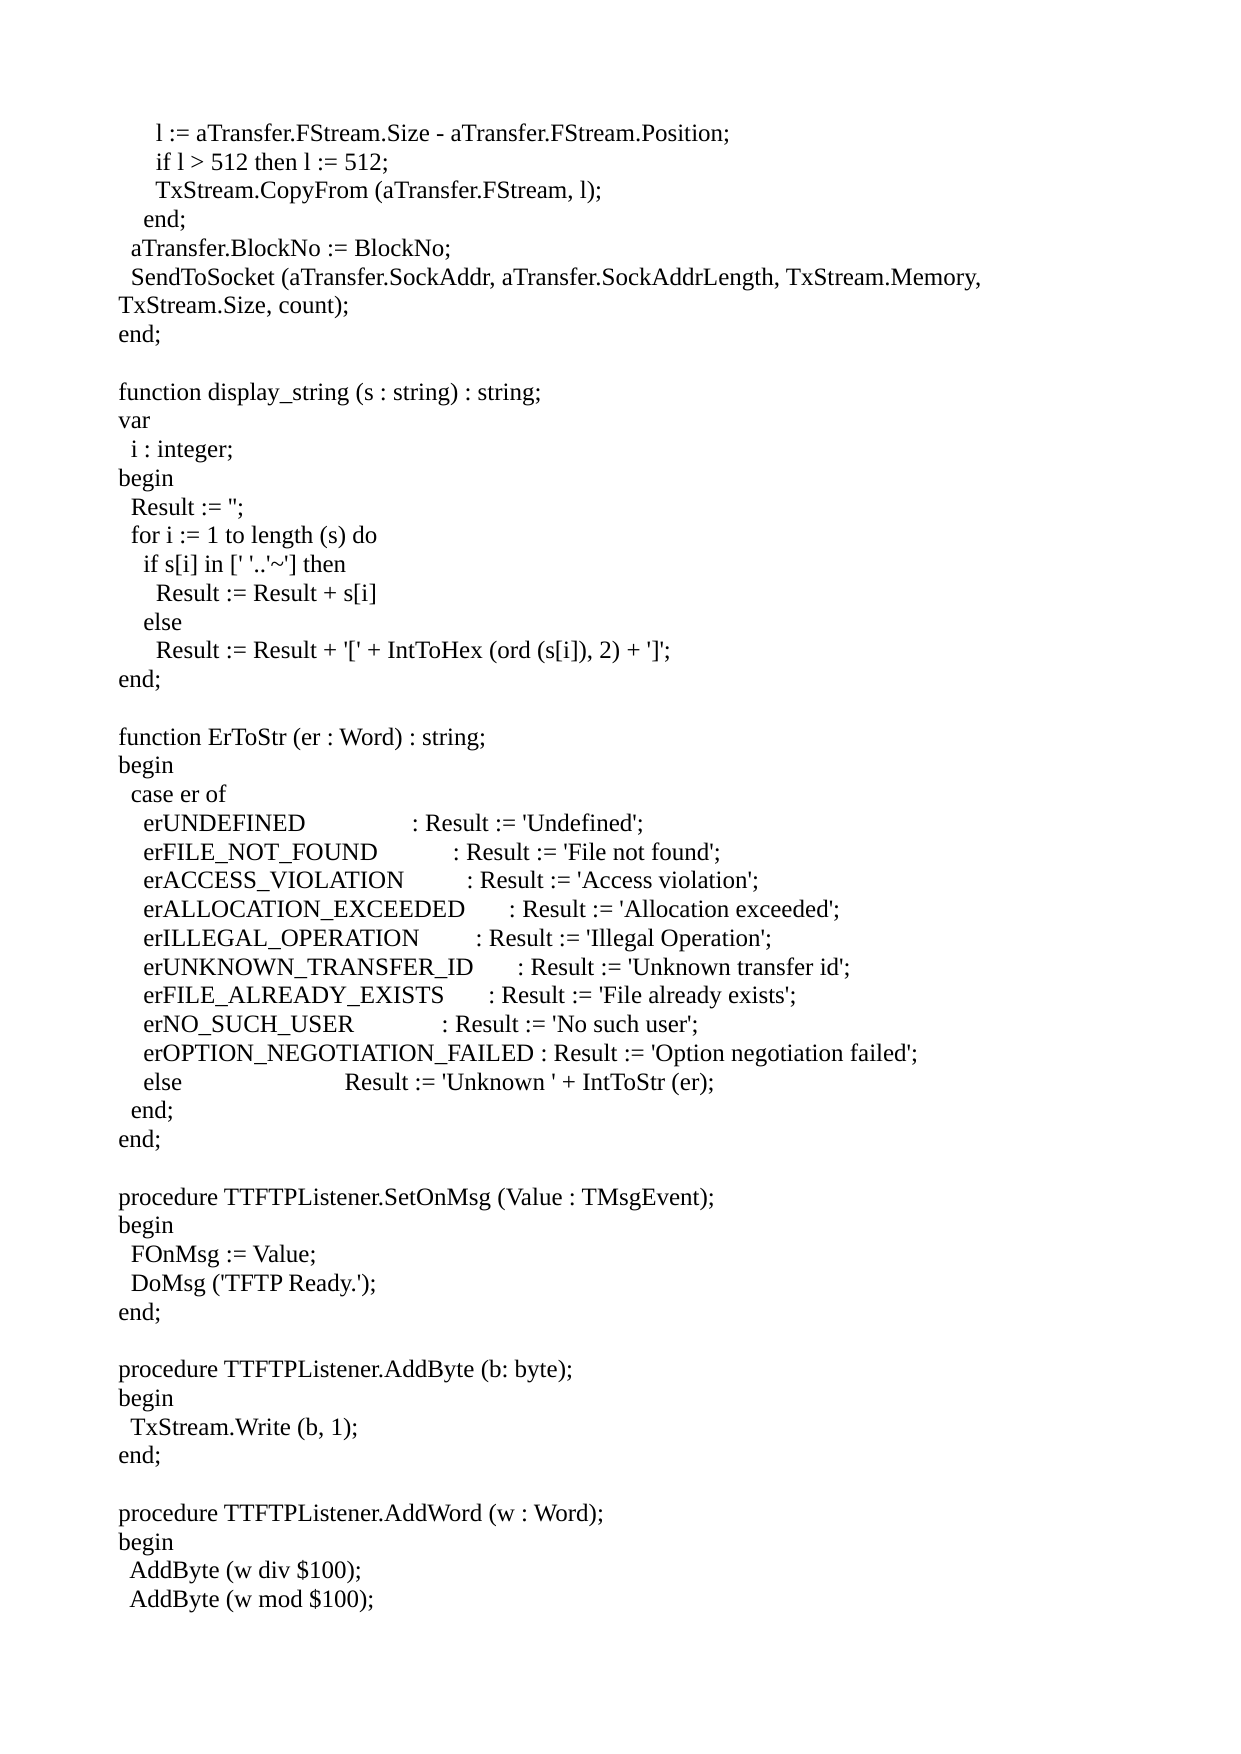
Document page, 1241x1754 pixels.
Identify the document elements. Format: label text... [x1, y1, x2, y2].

text end; [118, 204, 1122, 233]
text i : integer; [118, 434, 1122, 463]
text begin [118, 751, 1122, 779]
text else Result := 'Unknown ' + IntToStr (er); [118, 1067, 1122, 1096]
text begin [118, 463, 1122, 492]
text Result := ''; [118, 492, 1122, 521]
text erALLOCATION_EXCEEDED : Result := 'Allocation exceeded'; [118, 894, 1122, 923]
text procedure TTFTPListener.AddByte (b: byte); [118, 1354, 1122, 1383]
text end; [118, 319, 1122, 348]
text end; [118, 664, 1122, 693]
text end; [118, 1124, 1122, 1153]
text end; [118, 1441, 1122, 1469]
text AddByte (w div $100); [118, 1556, 1122, 1584]
text erNO_SUCH_USER : Result := 'No such user'; [118, 1009, 1122, 1038]
text begin [118, 1211, 1122, 1239]
text else [118, 607, 1122, 636]
text AddByte (w mod $100); [118, 1584, 1122, 1613]
text Result := Result + '[' + IntToHex (ord (s[i]), 2) + ']'; [118, 636, 1122, 664]
text erUNKNOWN_TRANSFER_ID : Result := 'Unknown transfer id'; [118, 952, 1122, 981]
text procedure TTFTPListener.AddWord (w : Word); [118, 1498, 1122, 1527]
text end; [118, 1297, 1122, 1326]
text TxStream.CopyFrom (aTransfer.FStream, l); [118, 176, 1122, 204]
text function ErToStr (er : Word) : string; [118, 722, 1122, 751]
text Result := Result + s[i] [118, 578, 1122, 607]
text TxStream.Write (b, 1); [118, 1412, 1122, 1441]
text if s[i] in [' '..'~'] then [118, 549, 1122, 578]
text function display_string (s : string) : string; [118, 377, 1122, 406]
text erUNDEFINED : Result := 'Undefined'; [118, 808, 1122, 837]
text begin [118, 1527, 1122, 1556]
text erFILE_ALREADY_EXISTS : Result := 'File already exists'; [118, 981, 1122, 1009]
text DoMsg ('TFTP Ready.'); [118, 1268, 1122, 1297]
text erILLEGAL_OPERATION : Result := 'Illegal Operation'; [118, 923, 1122, 952]
text end; [118, 1096, 1122, 1124]
text var [118, 406, 1122, 434]
text l := aTransfer.FStream.Size - aTransfer.FStream.Position; [118, 118, 1122, 147]
text erOPTION_NEGOTIATION_FAILED : Result := 'Option negotiation failed'; [118, 1038, 1122, 1067]
text FOnMsg := Value; [118, 1239, 1122, 1268]
text erACCESS_VIOLATION : Result := 'Access violation'; [118, 866, 1122, 894]
text erFILE_NOT_FOUND : Result := 'File not found'; [118, 837, 1122, 866]
text case er of [118, 779, 1122, 808]
text procedure TTFTPListener.SetOnMsg (Value : TMsgEvent); [118, 1182, 1122, 1211]
text for i := 1 to length (s) do [118, 521, 1122, 549]
text if l > 512 then l := 512; [118, 147, 1122, 176]
text SendToSocket (aTransfer.SockAddr, aTransfer.SockAddrLength, TxStream.Memory, TxStream.Size, count); [118, 262, 1122, 319]
text aTransfer.BlockNo := BlockNo; [118, 233, 1122, 262]
text begin [118, 1383, 1122, 1412]
